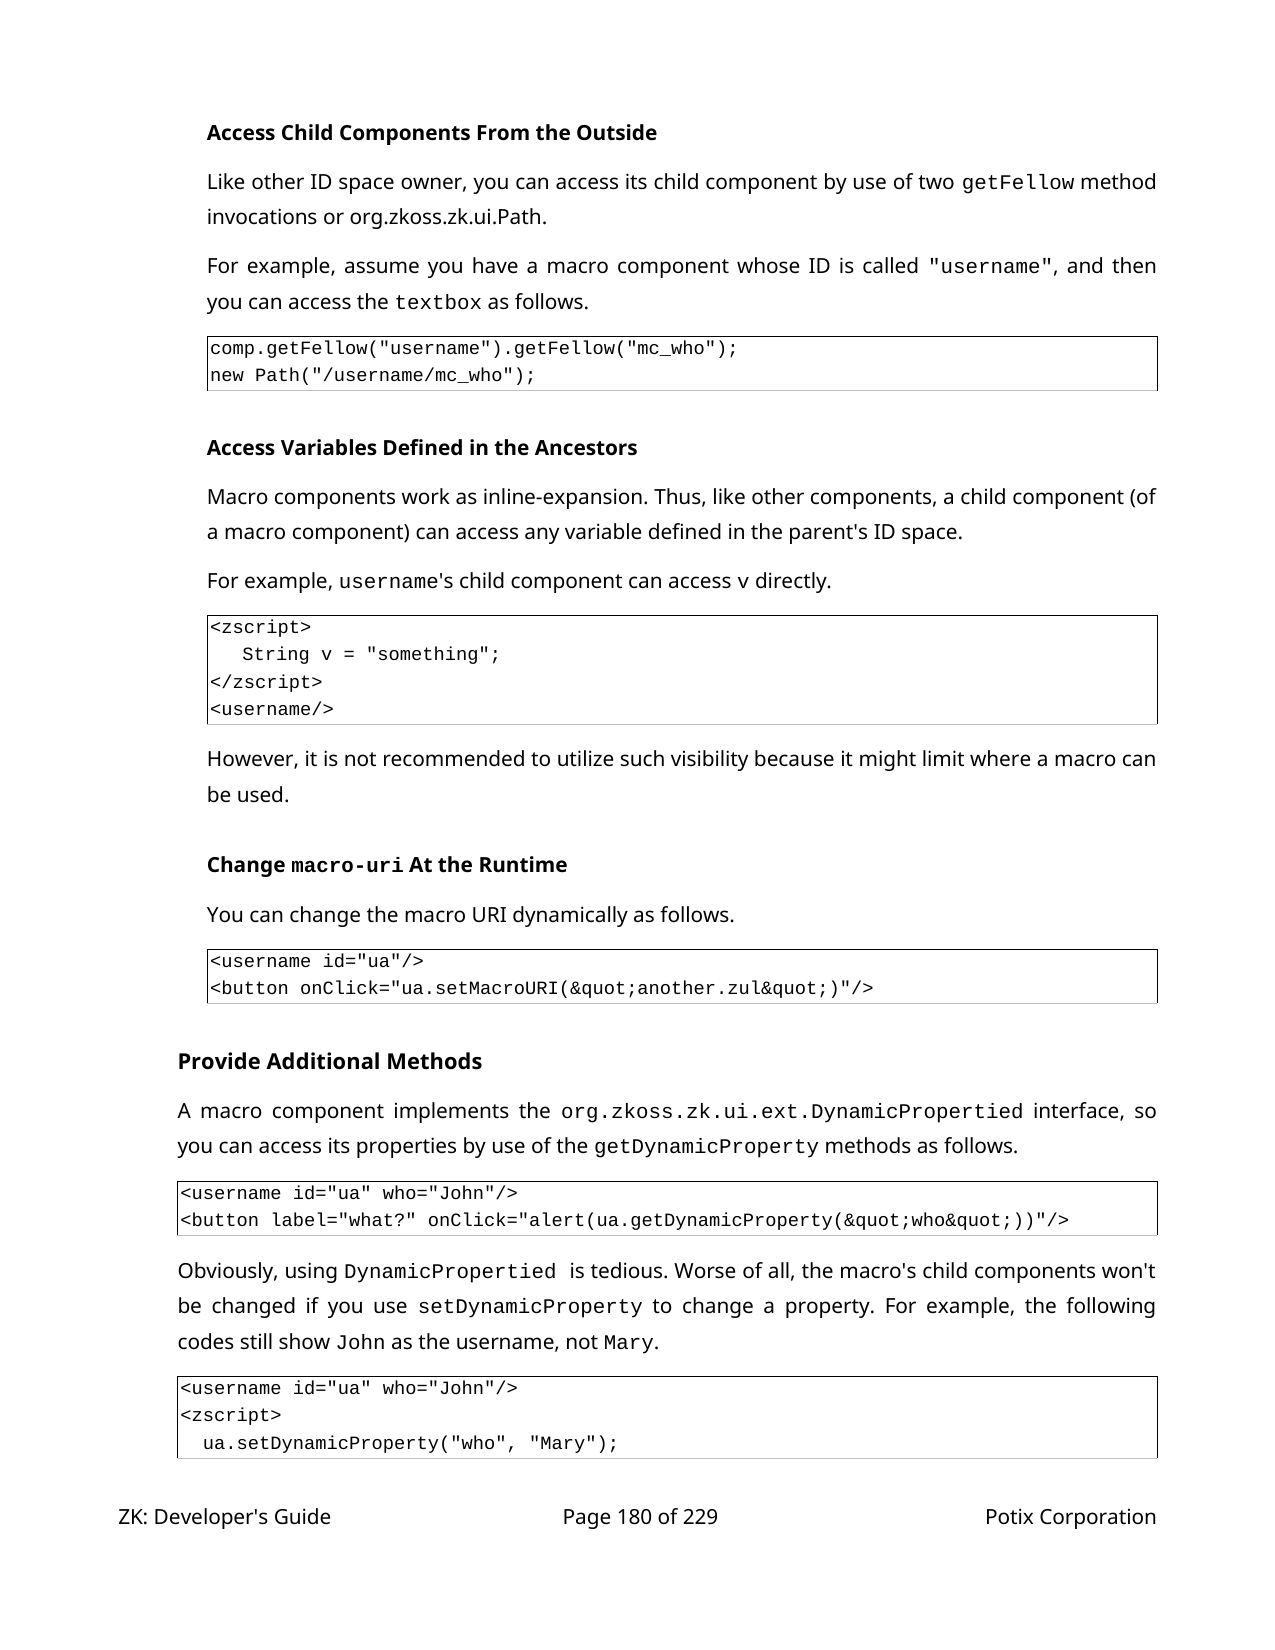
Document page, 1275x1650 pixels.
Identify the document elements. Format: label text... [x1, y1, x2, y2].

text ua.setDynamicProperty("who", "Mary"); [178, 1431, 1157, 1458]
text <username id="ua"/> [208, 950, 1157, 973]
text comp.getFellow("username").getFellow("mc_who"); [208, 337, 1157, 360]
text For example, assume you have a macro component whose ID is called "username", and then you can access the textbox as follows. [207, 251, 1157, 315]
text String v = "something"; [208, 642, 1157, 667]
text <username id="ua" who="John"/> [178, 1182, 1157, 1205]
subtitle Provide Additional Methods [177, 1046, 1157, 1076]
subtitle Change macro-uri At the Runtime [207, 851, 1157, 879]
text Like other ID space owner, you can access its child component by use of two getFellow method invocations or org.zkoss.zk.ui.Path. [207, 167, 1157, 231]
text However, it is not recommended to utilize such visibility because it might limit where a macro can be used. [207, 744, 1157, 808]
text A macro component implements the org.zkoss.zk.ui.ext.DynamicPropertied interface, so you can access its properties by use of the getDynamicProperty methods as follows. [177, 1096, 1157, 1160]
text <button onClick="ua.setMacroURI(&quot;another.zul&quot;)"/> [208, 976, 1157, 1003]
text <zscript> [178, 1403, 1157, 1428]
text <button label="what?" onClick="alert(ua.getDynamicProperty(&quot;who&quot;))"/> [178, 1208, 1157, 1235]
text <username id="ua" who="John"/> [178, 1377, 1157, 1400]
subtitle Access Child Components From the Outside [207, 118, 1157, 146]
text <username/> [208, 697, 1157, 724]
text new Path("/username/mc_who"); [208, 363, 1157, 390]
text <zscript> [208, 616, 1157, 639]
text You can change the macro URI dynamically as follows. [207, 900, 1157, 928]
text </zscript> [208, 669, 1157, 694]
text Obviously, using DynamicPropertied is tedious. Worse of all, the macro's child components won't be changed if you use setDynamicProperty to change a property. For example, the following codes still show John as the username, not Mary. [177, 1256, 1157, 1356]
text For example, username's child component can access v directly. [207, 566, 1157, 594]
subtitle Access Variables Defined in the Ancestors [207, 433, 1157, 461]
text Macro components work as inline-expansion. Thus, like other components, a child component (of a macro component) can access any variable defined in the parent's ID space. [207, 482, 1157, 545]
